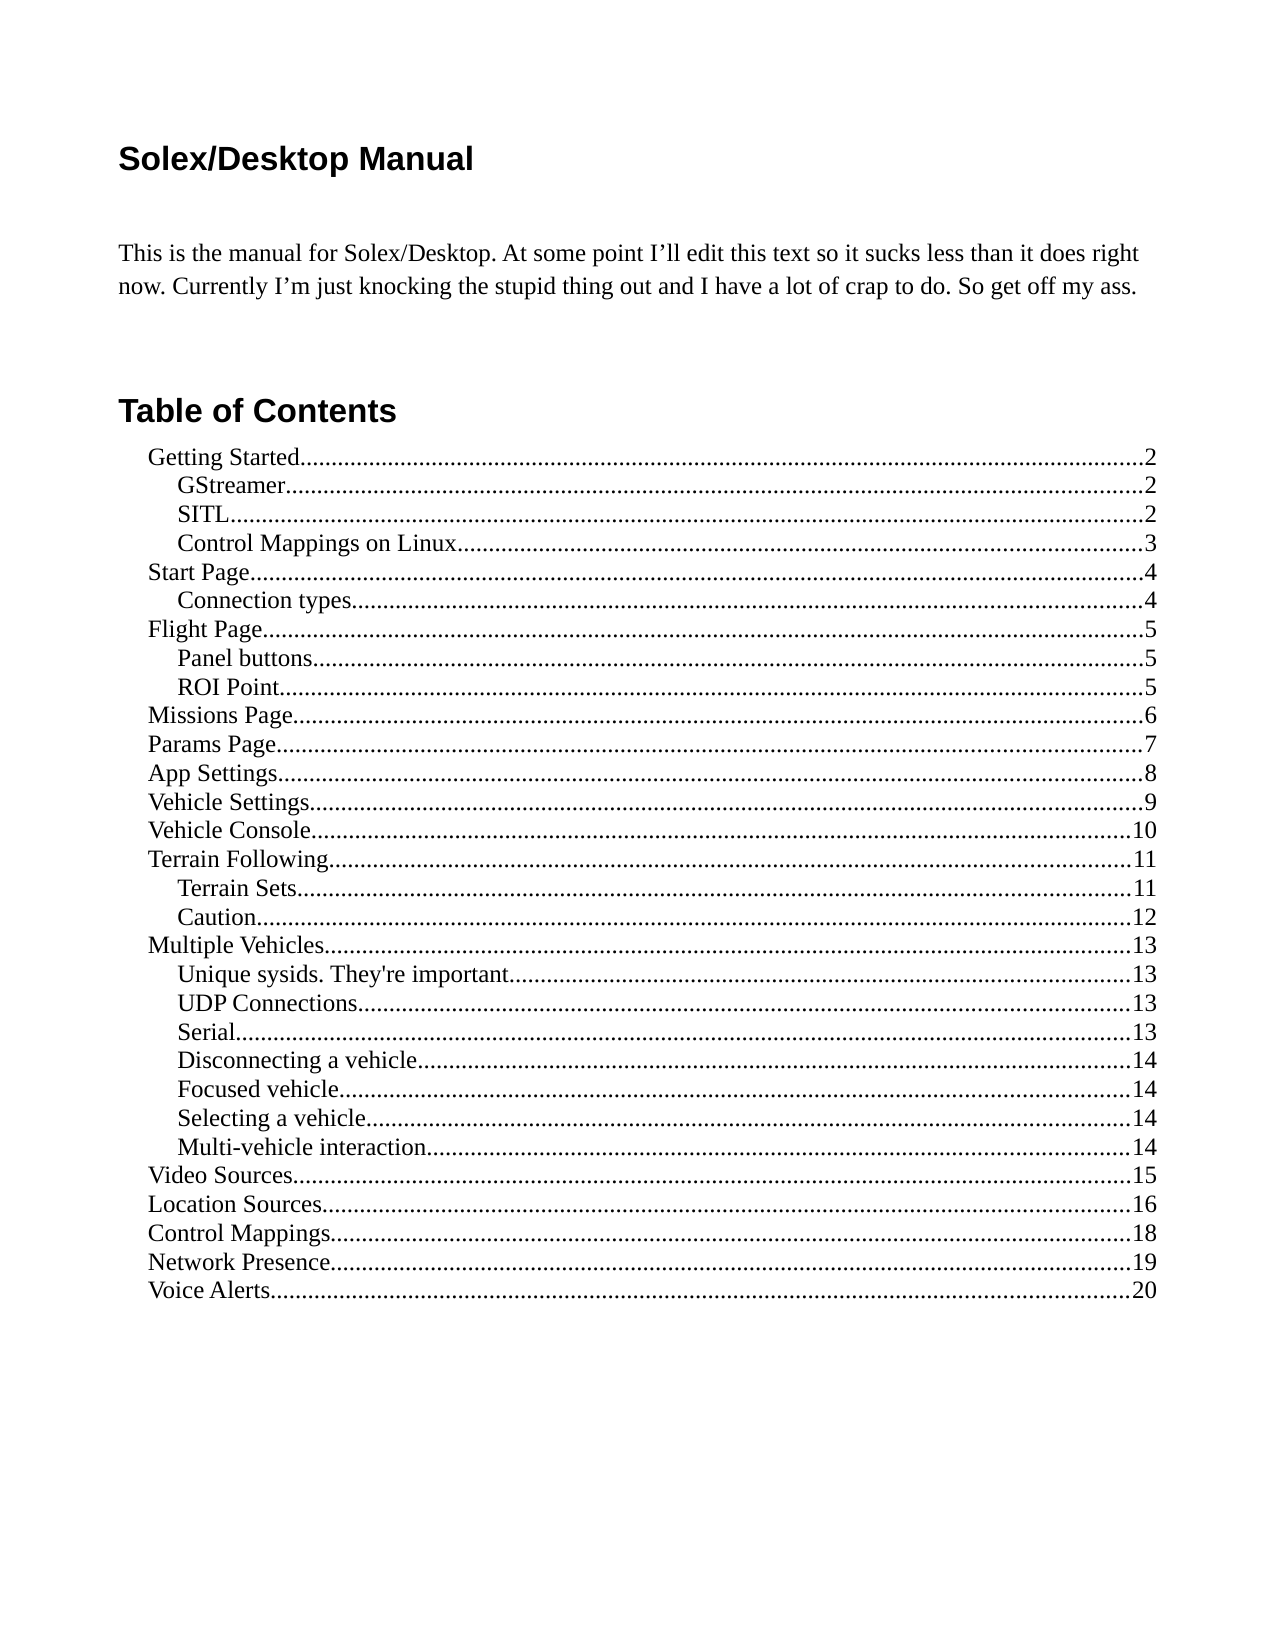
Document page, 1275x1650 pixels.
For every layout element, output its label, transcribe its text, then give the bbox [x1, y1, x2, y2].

text GStreamer 2 [177, 471, 1157, 499]
subtitle This is the manual for Solex/Desktop. At some point I’ll edit this text so it sucks less than it does right now. Currently I’m just knocking the stupid thing out and I have a lot of crap to do. So get off my ass. [118, 238, 1157, 299]
subtitle Table of Contents [118, 391, 1157, 429]
text Params Page 7 [148, 729, 1157, 758]
text Start Page 4 [148, 557, 1157, 586]
text Multi-vehicle interaction 14 [177, 1132, 1157, 1161]
text Unique sysids. They're important 13 [177, 959, 1157, 988]
text Multiple Vehicles 13 [148, 931, 1157, 959]
text Getting Started 2 [148, 442, 1157, 471]
text Voice Alerts 20 [148, 1276, 1157, 1304]
text Video Sources 15 [148, 1161, 1157, 1189]
text Missions Page 6 [148, 701, 1157, 729]
text Control Mappings on Linux 3 [177, 528, 1157, 557]
text Terrain Following 11 [148, 844, 1157, 873]
text UDP Connections 13 [177, 988, 1157, 1017]
text SITL 2 [177, 499, 1157, 528]
subtitle Solex/Desktop Manual [118, 139, 1157, 178]
text Network Presence 19 [148, 1247, 1157, 1276]
text Control Mappings 18 [148, 1218, 1157, 1247]
text Disconnecting a vehicle 14 [177, 1046, 1157, 1074]
text Panel buttons 5 [177, 643, 1157, 672]
text Location Sources 16 [148, 1189, 1157, 1218]
text Selecting a vehicle 14 [177, 1103, 1157, 1132]
text Caution 12 [177, 902, 1157, 931]
text Vehicle Settings 9 [148, 787, 1157, 816]
text ROI Point 5 [177, 672, 1157, 701]
text Terrain Sets 11 [177, 873, 1157, 902]
text Vehicle Console 10 [148, 816, 1157, 844]
text App Settings 8 [148, 758, 1157, 787]
text Connection types 4 [177, 586, 1157, 614]
text Focused vehicle 14 [177, 1074, 1157, 1103]
text Serial 13 [177, 1017, 1157, 1046]
text Flight Page 5 [148, 614, 1157, 643]
